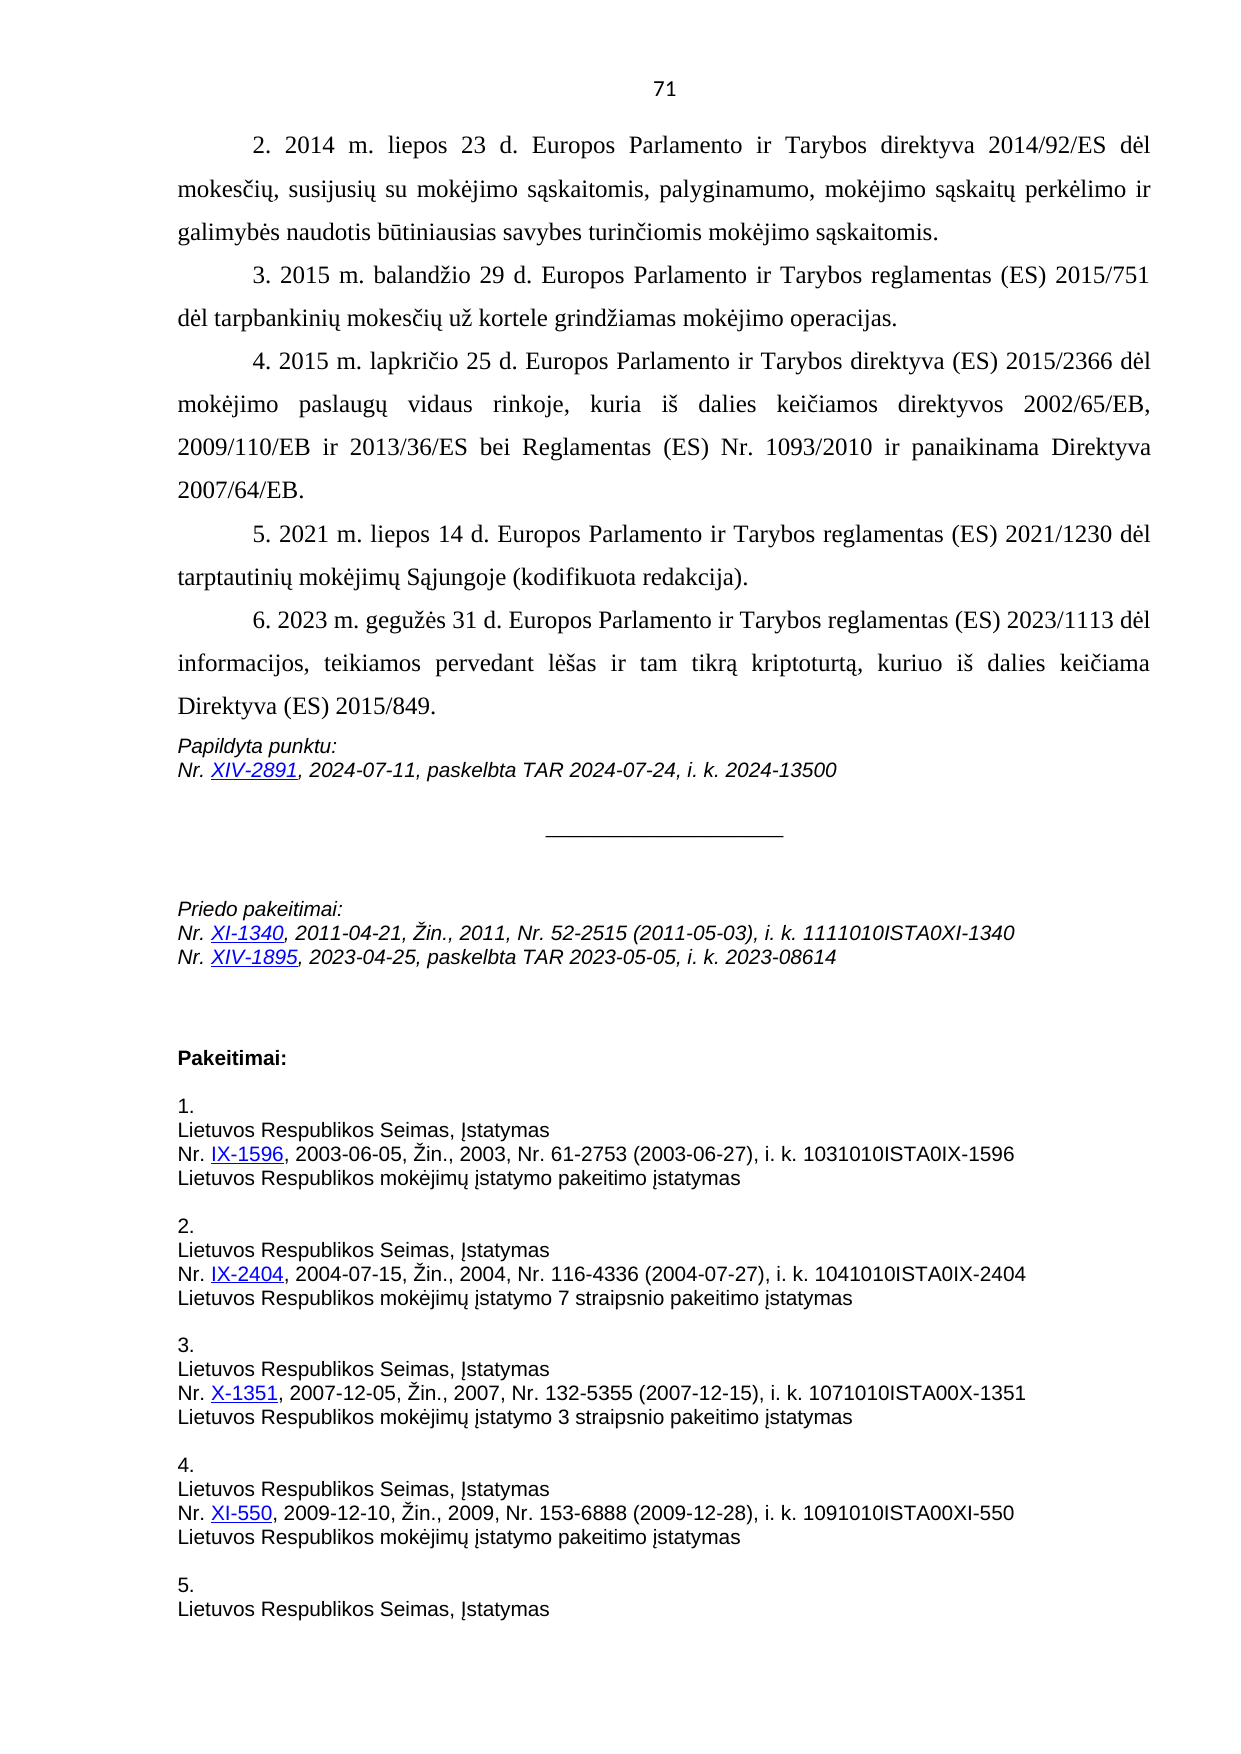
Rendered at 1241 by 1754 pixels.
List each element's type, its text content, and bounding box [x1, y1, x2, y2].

text 4. [177, 1453, 1152, 1477]
text Nr. XI-550, 2009-12-10, Žin., 2009, Nr. 153-6888 (2009-12-28), i. k. 1091010ISTA00XI-550 [177, 1501, 1152, 1525]
text Nr. XIV-2891, 2024-07-11, paskelbta TAR 2024-07-24, i. k. 2024-13500 [177, 758, 1152, 782]
text Lietuvos Respublikos Seimas, Įstatymas [177, 1118, 1152, 1142]
text Lietuvos Respublikos Seimas, Įstatymas [177, 1477, 1152, 1501]
text Nr. X-1351, 2007-12-05, Žin., 2007, Nr. 132-5355 (2007-12-15), i. k. 1071010ISTA00X-1351 [177, 1381, 1152, 1405]
text 4. 2015 m. lapkričio 25 d. Europos Parlamento ir Tarybos direktyva (ES) 2015/2366 dėl mokėjimo paslaugų vidaus rinkoje, kuria iš dalies keičiamos direktyvos 2002/65/EB, 2009/110/EB ir 2013/36/ES bei Reglamentas (ES) Nr. 1093/2010 ir panaikinama Direktyva 2007/64/EB. [177, 346, 1152, 504]
text Papildyta punktu: [177, 734, 1152, 758]
text Lietuvos Respublikos mokėjimų įstatymo pakeitimo įstatymas [177, 1525, 1152, 1549]
text 2. 2014 m. liepos 23 d. Europos Parlamento ir Tarybos direktyva 2014/92/ES dėl mokesčių, susijusių su mokėjimo sąskaitomis, palyginamumo, mokėjimo sąskaitų perkėlimo ir galimybės naudotis būtiniausias savybes turinčiomis mokėjimo sąskaitomis. [177, 131, 1152, 246]
text ___________________ [177, 811, 1152, 840]
text 5. [177, 1573, 1152, 1597]
text Nr. XIV-1895, 2023-04-25, paskelbta TAR 2023-05-05, i. k. 2023-08614 [177, 945, 1152, 969]
text Lietuvos Respublikos mokėjimų įstatymo 7 straipsnio pakeitimo įstatymas [177, 1285, 1152, 1309]
text Pakeitimai: [177, 1046, 1152, 1070]
text 6. 2023 m. gegužės 31 d. Europos Parlamento ir Tarybos reglamentas (ES) 2023/1113 dėl informacijos, teikiamos pervedant lėšas ir tam tikrą kriptoturtą, kuriuo iš dalies keičiama Direktyva (ES) 2015/849. [177, 605, 1152, 720]
text 1. [177, 1094, 1152, 1118]
text Lietuvos Respublikos mokėjimų įstatymo 3 straipsnio pakeitimo įstatymas [177, 1405, 1152, 1429]
text Lietuvos Respublikos Seimas, Įstatymas [177, 1597, 1152, 1621]
text 3. [177, 1333, 1152, 1357]
text Nr. IX-1596, 2003-06-05, Žin., 2003, Nr. 61-2753 (2003-06-27), i. k. 1031010ISTA0IX-1596 [177, 1142, 1152, 1166]
text Lietuvos Respublikos Seimas, Įstatymas [177, 1357, 1152, 1381]
text 2. [177, 1213, 1152, 1237]
text Lietuvos Respublikos mokėjimų įstatymo pakeitimo įstatymas [177, 1166, 1152, 1189]
text Lietuvos Respublikos Seimas, Įstatymas [177, 1237, 1152, 1261]
text Priedo pakeitimai: [177, 897, 1152, 921]
text 5. 2021 m. liepos 14 d. Europos Parlamento ir Tarybos reglamentas (ES) 2021/1230 dėl tarptautinių mokėjimų Sąjungoje (kodifikuota redakcija). [177, 519, 1152, 591]
text Nr. IX-2404, 2004-07-15, Žin., 2004, Nr. 116-4336 (2004-07-27), i. k. 1041010ISTA0IX-2404 [177, 1261, 1152, 1285]
text 3. 2015 m. balandžio 29 d. Europos Parlamento ir Tarybos reglamentas (ES) 2015/751 dėl tarpbankinių mokesčių už kortele grindžiamas mokėjimo operacijas. [177, 260, 1152, 332]
text Nr. XI-1340, 2011-04-21, Žin., 2011, Nr. 52-2515 (2011-05-03), i. k. 1111010ISTA0XI-1340 [177, 921, 1152, 945]
